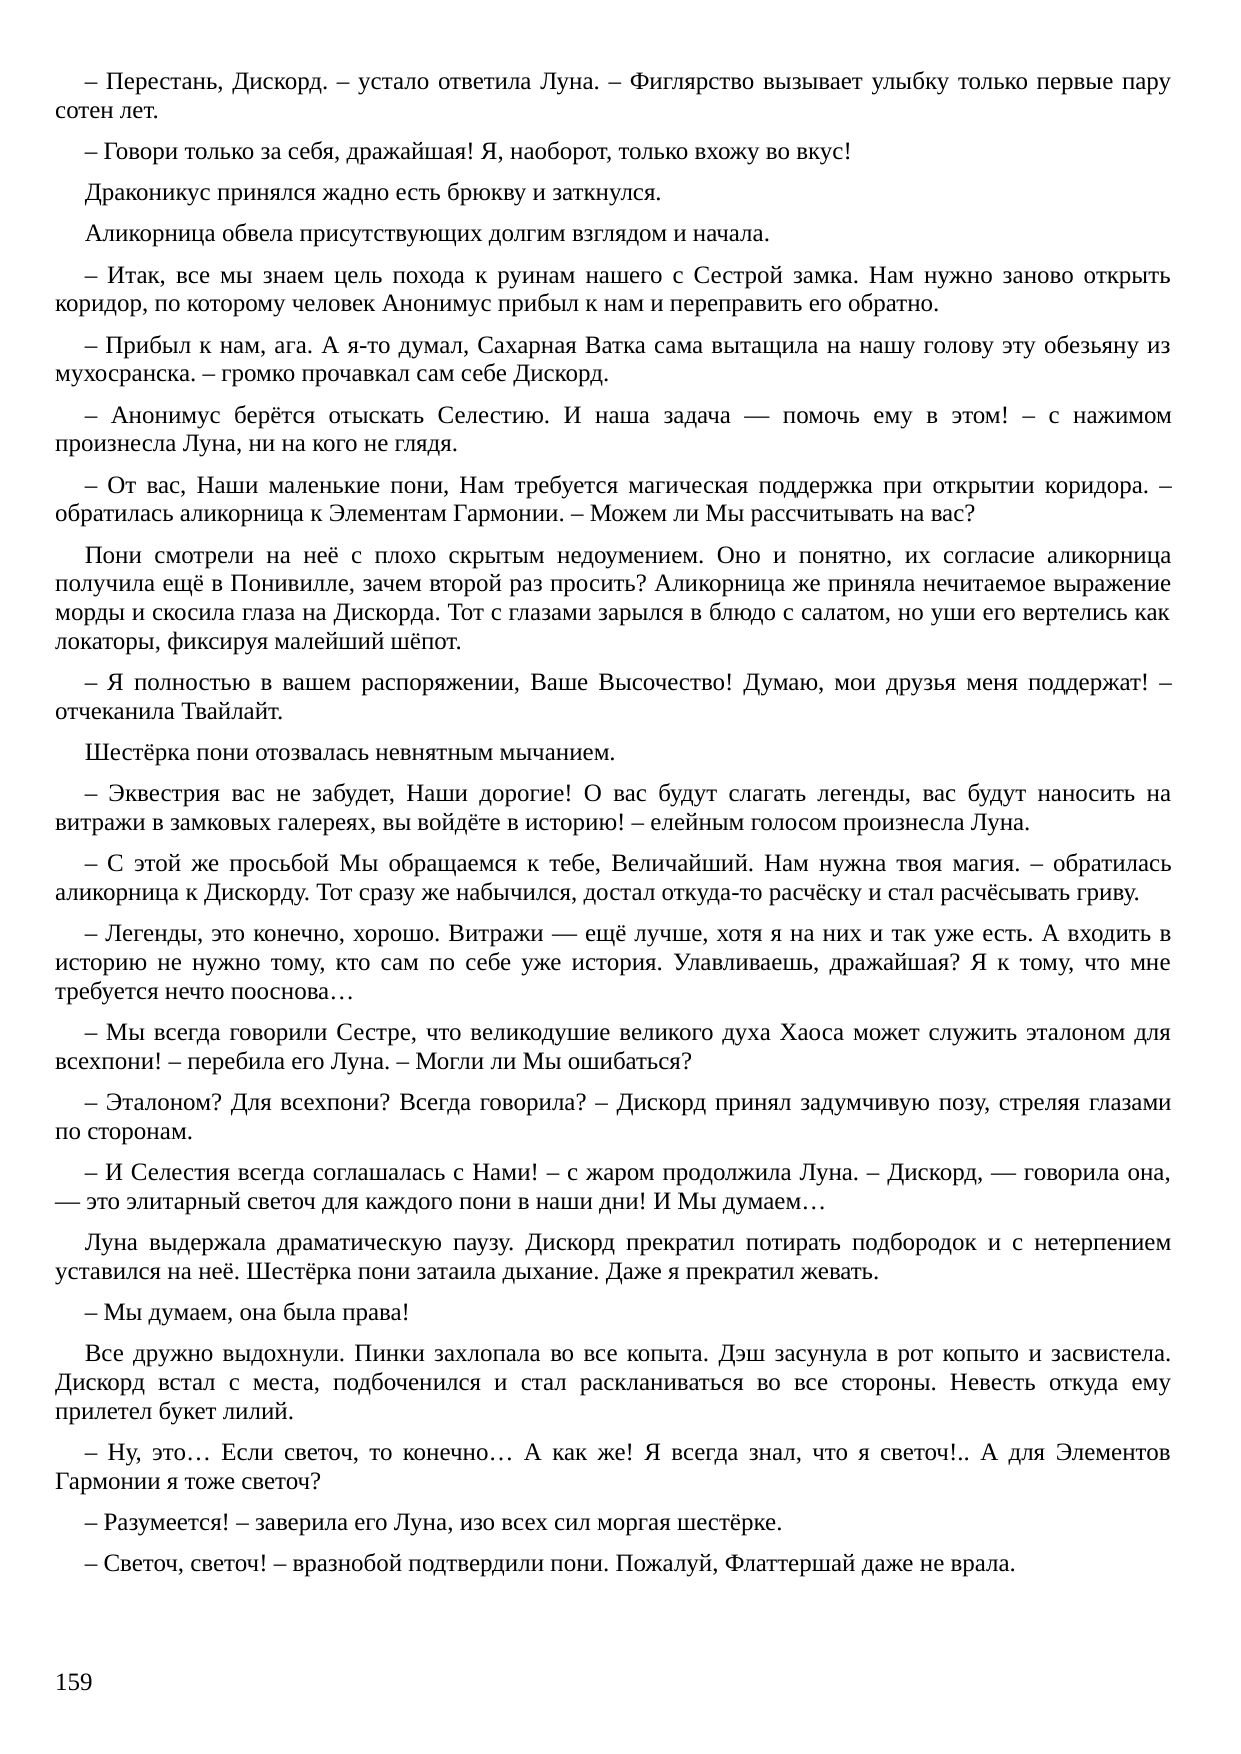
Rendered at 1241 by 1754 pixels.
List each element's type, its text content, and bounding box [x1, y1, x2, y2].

text Пони смотрели на неё с плохо скрытым недоумением. Оно и понятно, их согласие аликорница получила ещё в Понивилле, зачем второй раз просить? Аликорница же приняла нечитаемое выражение морды и скосила глаза на Дискорда. Тот с глазами зарылся в блюдо с салатом, но уши его вертелись как локаторы, фиксируя малейший шёпот. [55, 540, 1173, 655]
text – Перестань, Дискорд. – устало ответила Луна. – Фиглярство вызывает улыбку только первые пару сотен лет. [55, 66, 1173, 123]
text Шестёрка пони отозвалась невнятным мычанием. [55, 737, 1173, 766]
text – С этой же просьбой Мы обращаемся к тебе, Величайший. Нам нужна твоя магия. – обратилась аликорница к Дискорду. Тот сразу же набычился, достал откуда-то расчёску и стал расчёсывать гриву. [55, 848, 1173, 906]
text Драконикус принялся жадно есть брюкву и заткнулся. [55, 177, 1173, 206]
text – Ну, это… Если светоч, то конечно… А как же! Я всегда знал, что я светоч!.. А для Элементов Гармонии я тоже светоч? [55, 1437, 1173, 1495]
text Все дружно выдохнули. Пинки захлопала во все копыта. Дэш засунула в рот копыто и засвистела. Дискорд встал с места, подбоченился и стал раскланиваться во все стороны. Невесть откуда ему прилетел букет лилий. [55, 1338, 1173, 1425]
text – Легенды, это конечно, хорошо. Витражи — ещё лучше, хотя я на них и так уже есть. А входить в историю не нужно тому, кто сам по себе уже история. Улавливаешь, дражайшая? Я к тому, что мне требуется нечто пооснова… [55, 918, 1173, 1005]
text – Эталоном? Для всехпони? Всегда говорила? – Дискорд принял задумчивую позу, стреляя глазами по сторонам. [55, 1087, 1173, 1145]
text – Анонимус берётся отыскать Селестию. И наша задача — помочь ему в этом! – с нажимом произнесла Луна, ни на кого не глядя. [55, 400, 1173, 457]
text – Мы всегда говорили Сестре, что великодушие великого духа Хаоса может служить эталоном для всехпони! – перебила его Луна. – Могли ли Мы ошибаться? [55, 1017, 1173, 1075]
text – Мы думаем, она была права! [55, 1297, 1173, 1326]
text – Я полностью в вашем распоряжении, Ваше Высочество! Думаю, мои друзья меня поддержат! – отчеканила Твайлайт. [55, 667, 1173, 725]
text – Говори только за себя, дражайшая! Я, наоборот, только вхожу во вкус! [55, 136, 1173, 165]
text – И Селестия всегда соглашалась с Нами! – с жаром продолжила Луна. – Дискорд, — говорила она, — это элитарный светоч для каждого пони в наши дни! И Мы думаем… [55, 1157, 1173, 1215]
text – Прибыл к нам, ага. А я-то думал, Сахарная Ватка сама вытащила на нашу голову эту обезьяну из мухосранска. – громко прочавкал сам себе Дискорд. [55, 330, 1173, 387]
text Аликорница обвела присутствующих долгим взглядом и начала. [55, 218, 1173, 247]
text – Разумеется! – заверила его Луна, изо всех сил моргая шестёрке. [55, 1507, 1173, 1536]
text – От вас, Наши маленькие пони, Нам требуется магическая поддержка при открытии коридора. – обратилась аликорница к Элементам Гармонии. – Можем ли Мы рассчитывать на вас? [55, 470, 1173, 527]
text – Итак, все мы знаем цель похода к руинам нашего с Сестрой замка. Нам нужно заново открыть коридор, по которому человек Анонимус прибыл к нам и переправить его обратно. [55, 260, 1173, 317]
text – Эквестрия вас не забудет, Наши дорогие! О вас будут слагать легенды, вас будут наносить на витражи в замковых галереях, вы войдёте в историю! – елейным голосом произнесла Луна. [55, 778, 1173, 836]
text – Светоч, светоч! – вразнобой подтвердили пони. Пожалуй, Флаттершай даже не врала. [55, 1548, 1173, 1577]
text Луна выдержала драматическую паузу. Дискорд прекратил потирать подбородок и с нетерпением уставился на неё. Шестёрка пони затаила дыхание. Даже я прекратил жевать. [55, 1227, 1173, 1285]
